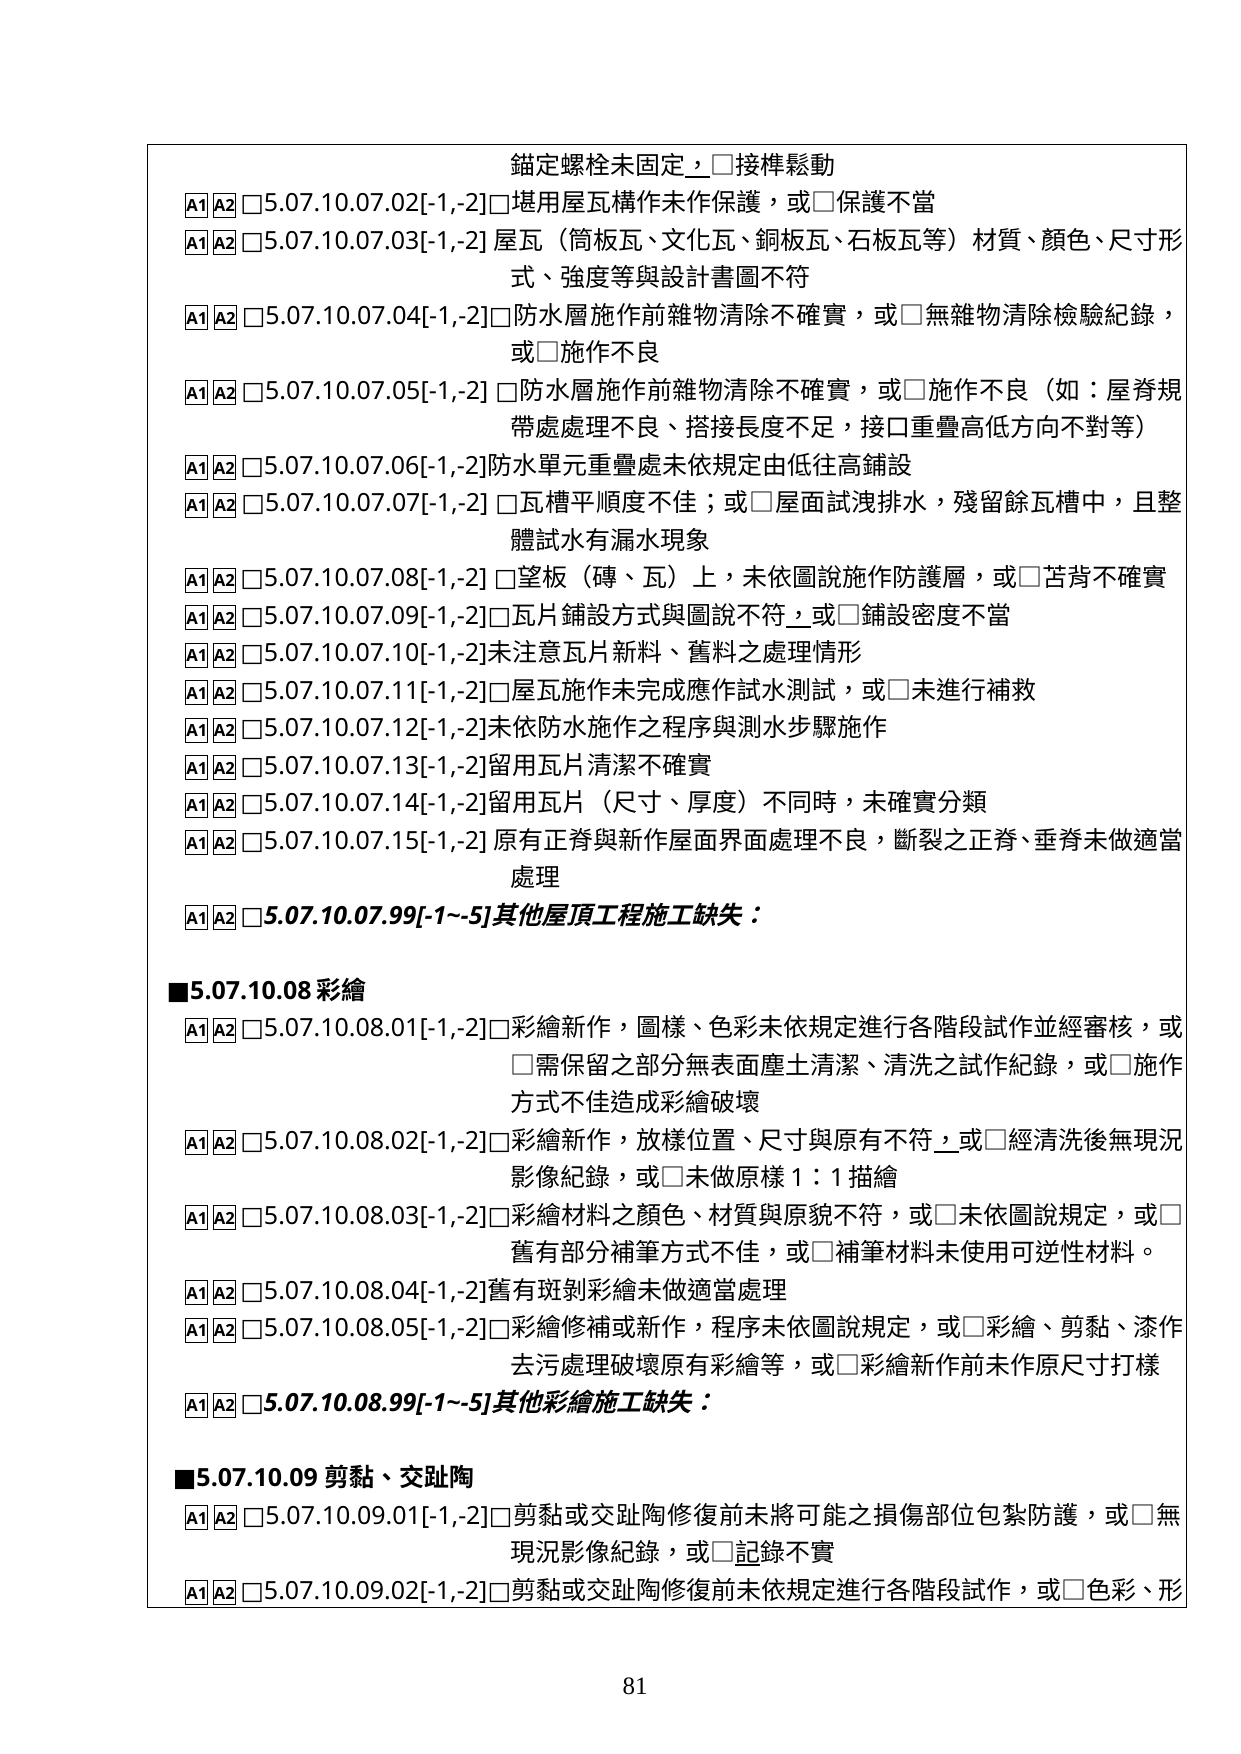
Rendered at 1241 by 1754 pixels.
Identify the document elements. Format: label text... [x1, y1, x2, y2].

table_cell 錨定螺栓未固定，□接榫鬆動 A1 A2 □5.07.10.07.02[-1,-2]□堪用屋瓦構作未作保護，或□保護不當 A1 A2 □5.07.10.07.03[-1,-2] 屋瓦（筒板瓦、文化瓦、銅板瓦、石板瓦等）材質、顏色、尺寸形式、強度等與設計書圖不符 A1 A2 □5.07.10.07.04[-1,-2]□防水層施作前雜物清除不確實，或□無雜物清除檢驗紀錄，或□施作不良 A1 A2 □5.07.10.07.05[-1,-2] □防水層施作前雜物清除不確實，或□施作不良（如：屋脊規帶處處理不良、搭接長度不足，接口重疊高低方向不對等） A1 A2 □5.07.10.07.06[-1,-2]防水單元重疊處未依規定由低往高鋪設 A1 A2 □5.07.10.07.07[-1,-2] □瓦槽平順度不佳；或□屋面試洩排水，殘留餘瓦槽中，且整體試水有漏水現象 A1 A2 □5.07.10.07.08[-1,-2] □望板（磚、瓦）上，未依圖說施作防護層，或□苫背不確實 A1 A2 □5.07.10.07.09[-1,-2]□瓦片鋪設方式與圖說不符，或□鋪設密度不當 A1 A2 □5.07.10.07.10[-1,-2]未注意瓦片新料、舊料之處理情形 A1 A2 □5.07.10.07.11[-1,-2]□屋瓦施作未完成應作試水測試，或□未進行補救 A1 A2 □5.07.10.07.12[-1,-2]未依防水施作之程序與測水步驟施作 A1 A2 □5.07.10.07.13[-1,-2]留用瓦片清潔不確實 A1 A2 □5.07.10.07.14[-1,-2]留用瓦片（尺寸、厚度）不同時，未確實分類 A1 A2 □5.07.10.07.15[-1,-2] 原有正脊與新作屋面界面處理不良，斷裂之正脊、垂脊未做適當處理 A1 A2 □5.07.10.07.99[-1~-5]其他屋頂工程施工缺失： ■5.07.10.08彩繪 A1 A2 □5.07.10.08.01[-1,-2]□彩繪新作，圖樣、色彩未依規定進行各階段試作並經審核，或□需保留之部分無表面塵土清潔、清洗之試作紀錄，或□施作方式不佳造成彩繪破壞 A1 A2 □5.07.10.08.02[-1,-2]□彩繪新作，放樣位置、尺寸與原有不符，或□經清洗後無現況影像紀錄，或□未做原樣1：1描繪 A1 A2 □5.07.10.08.03[-1,-2]□彩繪材料之顏色、材質與原貌不符，或□未依圖說規定，或□舊有部分補筆方式不佳，或□補筆材料未使用可逆性材料。 A1 A2 □5.07.10.08.04[-1,-2]舊有斑剝彩繪未做適當處理 A1 A2 □5.07.10.08.05[-1,-2]□彩繪修補或新作，程序未依圖說規定，或□彩繪、剪黏、漆作去污處理破壞原有彩繪等，或□彩繪新作前未作原尺寸打樣 A1 A2 □5.07.10.08.99[-1~-5]其他彩繪施工缺失： ■5.07.10.09 剪黏、交趾陶 A1 A2 □5.07.10.09.01[-1,-2]□剪黏或交趾陶修復前未將可能之損傷部位包紮防護，或□無現況影像紀錄，或□記錄不實 A1 A2 □5.07.10.09.02[-1,-2]□剪黏或交趾陶修復前未依規定進行各階段試作，或□色彩、形 [148, 145, 1186, 1607]
